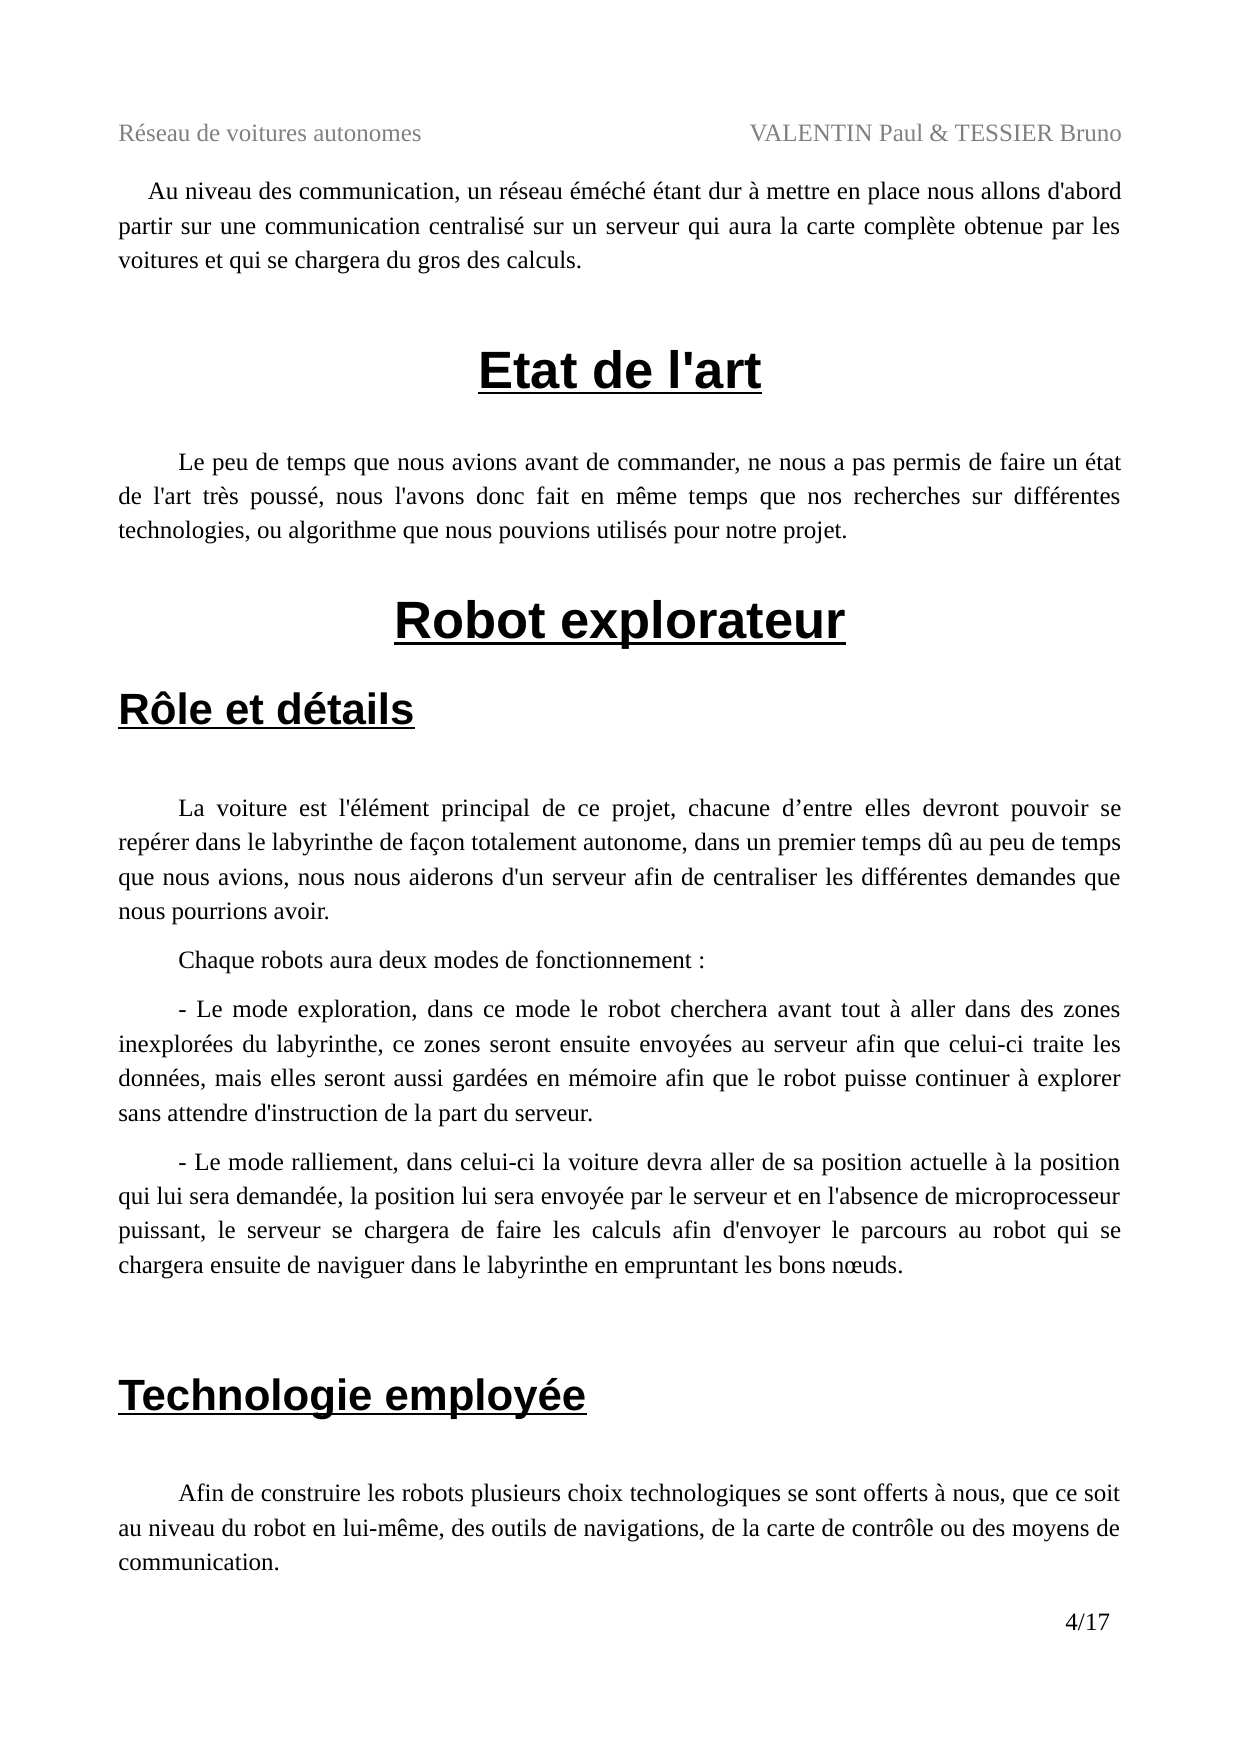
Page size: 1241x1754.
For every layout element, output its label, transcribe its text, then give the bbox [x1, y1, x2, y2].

text - Le mode exploration, dans ce mode le robot cherchera avant tout à aller dans des zones inexplorées du labyrinthe, ce zones seront ensuite envoyées au serveur afin que celui-ci traite les données, mais elles seront aussi gardées en mémoire afin que le robot puisse continuer à explorer sans attendre d'instruction de la part du serveur. [118, 994, 1122, 1126]
subtitle Etat de l'art [118, 339, 1122, 400]
subtitle Technologie employée [118, 1369, 1152, 1419]
subtitle Robot explorateur [118, 590, 1122, 650]
subtitle Rôle et détails [118, 683, 1152, 733]
text Afin de construire les robots plusieurs choix technologiques se sont offerts à nous, que ce soit au niveau du robot en lui-même, des outils de navigations, de la carte de contrôle ou des moyens de communication. [118, 1478, 1122, 1576]
text - Le mode ralliement, dans celui-ci la voiture devra aller de sa position actuelle à la position qui lui sera demandée, la position lui sera envoyée par le serveur et en l'absence de microprocesseur puissant, le serveur se chargera de faire les calculs afin d'envoyer le parcours au robot qui se chargera ensuite de naviguer dans le labyrinthe en empruntant les bons nœuds. [118, 1147, 1122, 1279]
text La voiture est l'élément principal de ce projet, chacune d’entre elles devront pouvoir se repérer dans le labyrinthe de façon totalement autonome, dans un premier temps dû au peu de temps que nous avions, nous nous aiderons d'un serveur afin de centraliser les différentes demandes que nous pourrions avoir. [118, 793, 1122, 925]
text Le peu de temps que nous avions avant de commander, ne nous a pas permis de faire un état de l'art très poussé, nous l'avons donc fait en même temps que nos recherches sur différentes technologies, ou algorithme que nous pouvions utilisés pour notre projet. [118, 447, 1122, 544]
text Chaque robots aura deux modes de fonctionnement : [118, 945, 1122, 974]
text Au niveau des communication, un réseau éméché étant dur à mettre en place nous allons d'abord partir sur une communication centralisé sur un serveur qui aura la carte complète obtenue par les voitures et qui se chargera du gros des calculs. [118, 176, 1122, 274]
